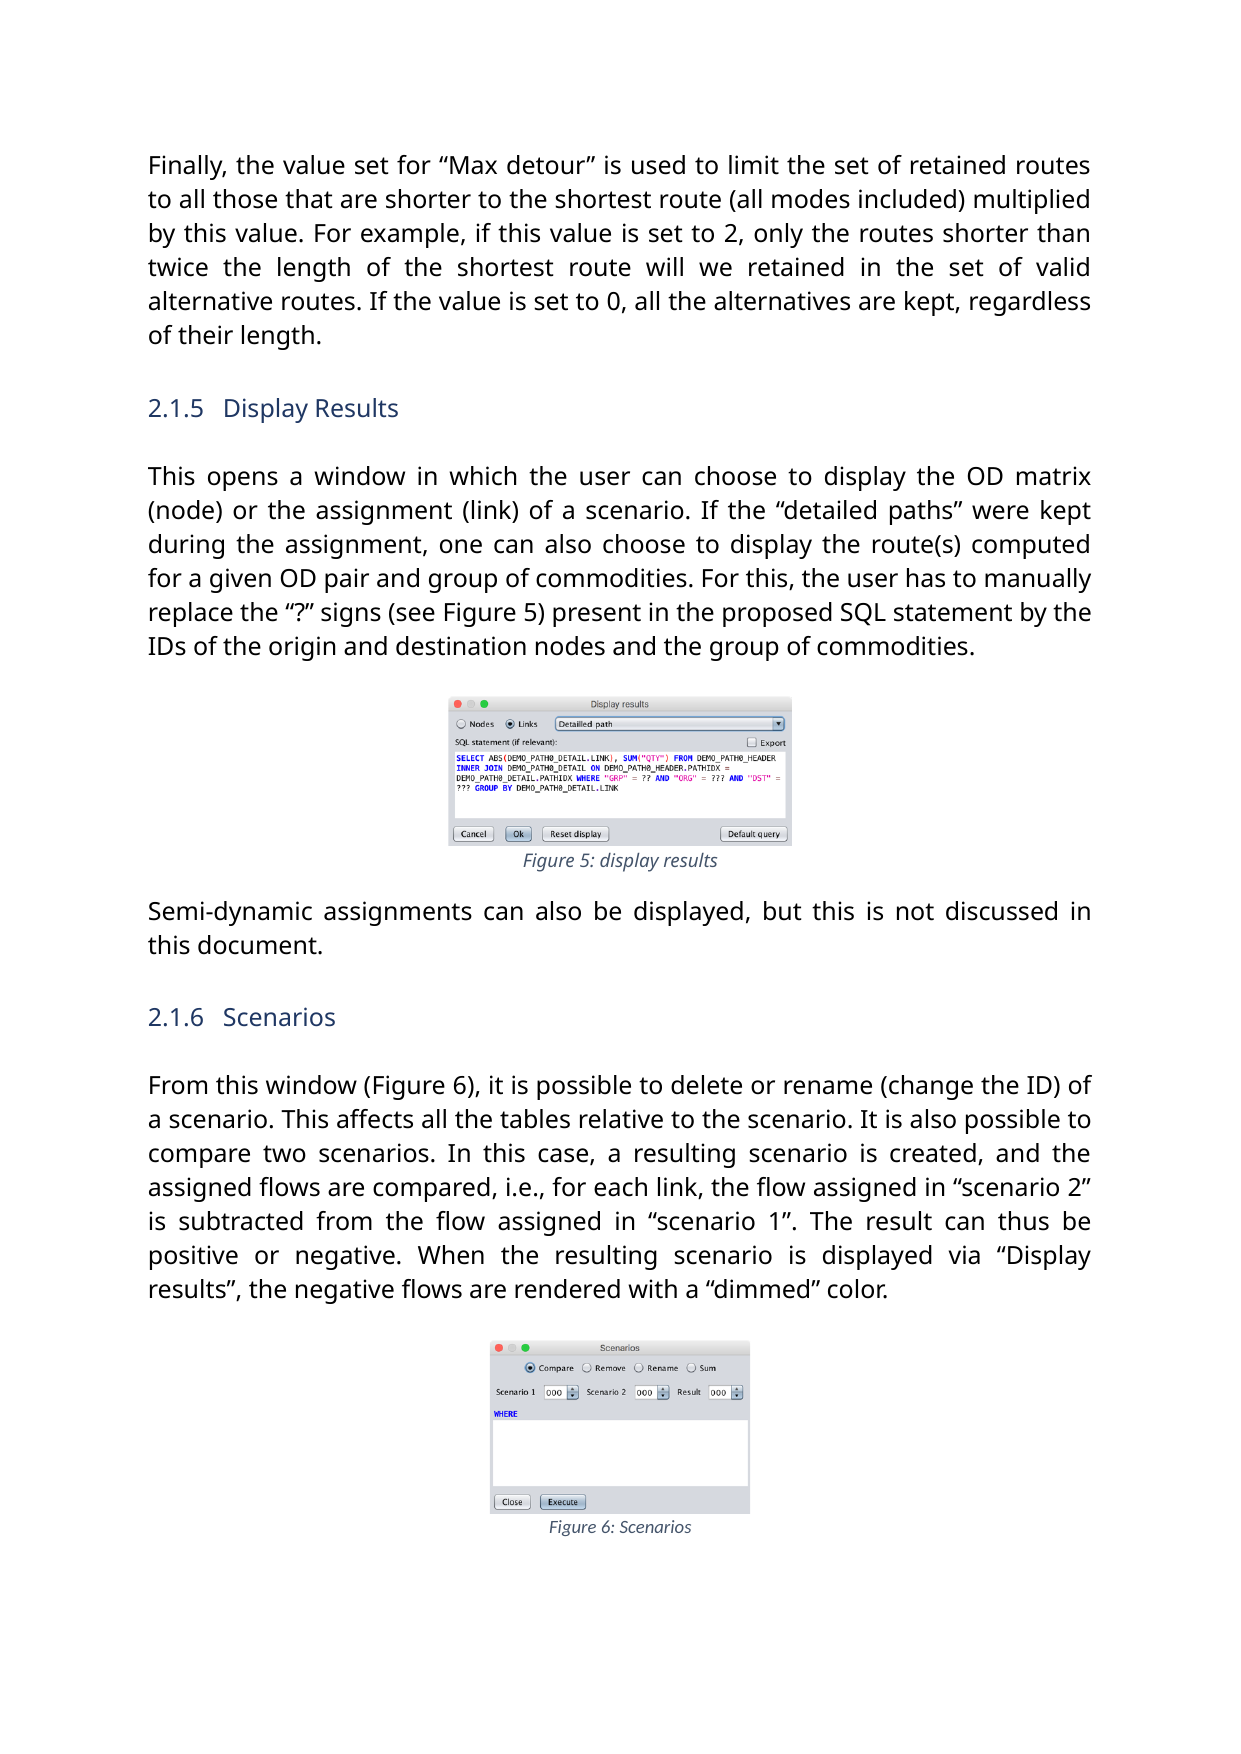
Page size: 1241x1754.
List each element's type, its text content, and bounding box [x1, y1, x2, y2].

text From this window (Figure 6), it is possible to delete or rename (change the ID) of a scenario. This affects all the tables relative to the scenario. It is also possible to compare two scenarios. In this case, a resulting scenario is created, and the assigned flows are compared, i.e., for each link, the flow assigned in “scenario 2” is subtracted from the flow assigned in “scenario 1”. The result can thus be positive or negative. When the resulting scenario is displayed via “Display results”, the negative flows are rendered with a “dimmed” color. [148, 1068, 1093, 1306]
text Figure 5: display results [148, 847, 1093, 872]
picture [489, 1340, 751, 1514]
text This opens a window in which the user can choose to display the OD matrix (node) or the assignment (link) of a scenario. If the “detailed paths” were kept during the assignment, one can also choose to display the route(s) computed for a given OD pair and group of commodities. For this, the user has to manually replace the “?” signs (see Figure 5) present in the proposed SQL statement by the IDs of the origin and destination nodes and the group of commodities. [148, 458, 1093, 663]
text Finally, the value set for “Max detour” is used to limit the set of retained routes to all those that are shorter to the shortest route (all modes included) multiplied by this value. For example, if this value is set to 2, only the routes shorter than twice the length of the shortest route will we retained in the set of valid alternative routes. If the value is set to 0, all the alternatives are kept, regardless of their length. [148, 148, 1093, 352]
text Semi-dynamic assignments can also be displayed, but this is not discussed in this document. [148, 893, 1093, 961]
subtitle Display Results [148, 390, 1093, 424]
subtitle Scenarios [148, 999, 1093, 1034]
text Figure 6: Scenarios [148, 1515, 1093, 1538]
picture [448, 696, 792, 846]
